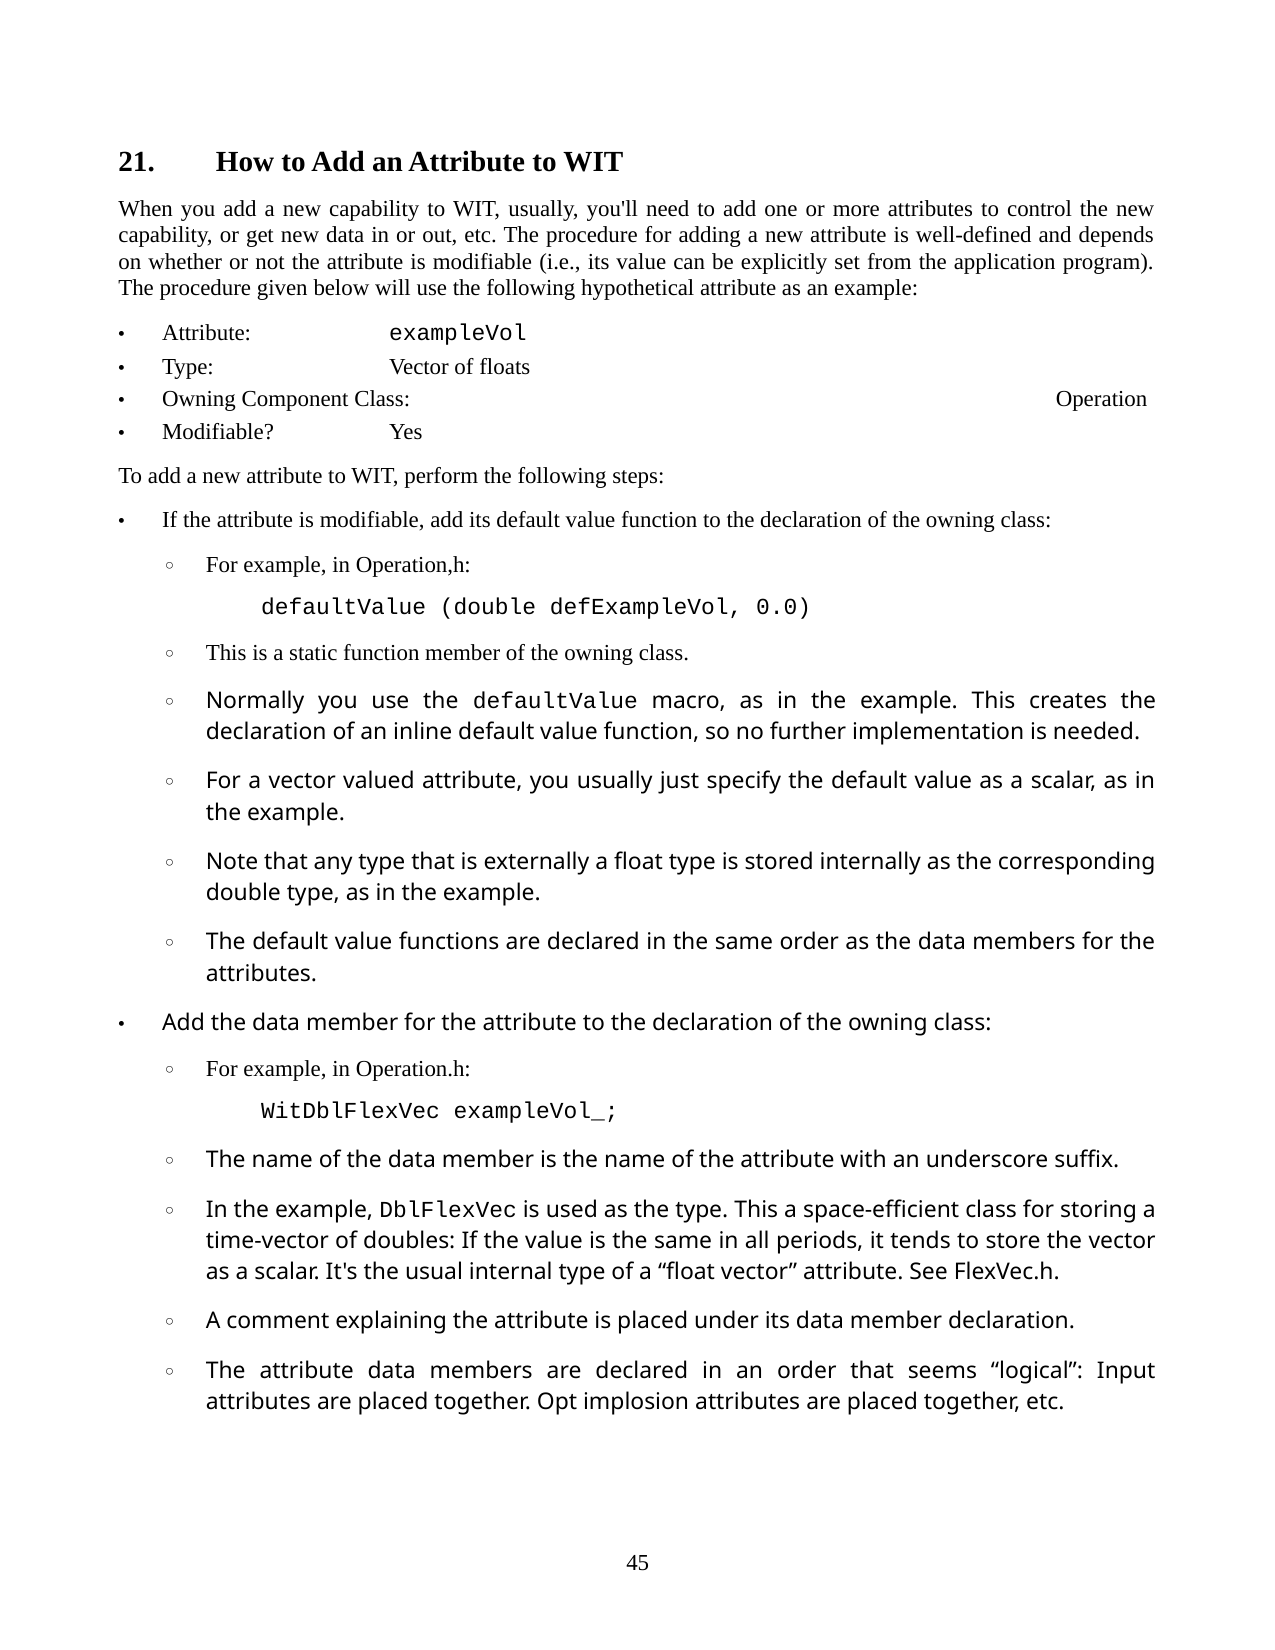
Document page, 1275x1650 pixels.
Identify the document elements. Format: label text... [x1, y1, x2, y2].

list The attribute data members are declared in an order that seems “logical”: Input attributes are placed together. Opt implosion attributes are placed together, etc. [162, 1354, 1157, 1416]
text To add a new attribute to WIT, perform the following steps: [118, 462, 1157, 488]
list For example, in Operation,h: [162, 551, 1157, 577]
list Modifiable? Yes [118, 418, 1157, 444]
list Normally you use the defaultValue macro, as in the example. This creates the declaration of an inline default value function, so no further implementation is needed. [162, 683, 1157, 746]
text defaultValue (double defExampleVol, 0.0) [192, 595, 1157, 621]
list Type: Vector of floats [118, 353, 1157, 379]
list The name of the data member is the name of the attribute with an underscore suffix. [162, 1143, 1157, 1174]
list For example, in Operation.h: [162, 1055, 1157, 1081]
list This is a static function member of the owning class. [162, 639, 1157, 666]
text WitDblFlexVec exampleVol_; [192, 1099, 1157, 1125]
list Attribute: exampleVol [118, 319, 1157, 347]
list For a vector valued attribute, you usually just specify the default value as a scalar, as in the example. [162, 764, 1157, 827]
list Owning Component Class: Operation [118, 385, 1157, 412]
subtitle How to Add an Attribute to WIT [118, 144, 1157, 177]
list Add the data member for the attribute to the declaration of the owning class: [118, 1006, 1157, 1037]
list In the example, DblFlexVec is used as the type. This a space-efficient class for storing a time-vector of doubles: If the value is the same in all periods, it tends to store the vector as a scalar. It's the usual internal type of a “float vector” attribute. See FlexVec.h. [162, 1193, 1157, 1286]
text When you add a new capability to WIT, usually, you'll need to add one or more attributes to control the new capability, or get new data in or out, etc. The procedure for adding a new attribute is well-defined and depends on whether or not the attribute is modifiable (i.e., its value can be explicitly set from the application program). The procedure given below will use the following hypothetical attribute as an example: [118, 195, 1157, 301]
list Note that any type that is externally a float type is stored internally as the corresponding double type, as in the example. [162, 845, 1157, 907]
list If the attribute is modifiable, add its default value function to the declaration of the owning class: [118, 506, 1157, 533]
list A comment explaining the attribute is placed under its data member declaration. [162, 1304, 1157, 1336]
list The default value functions are declared in the same order as the data members for the attributes. [162, 925, 1157, 988]
